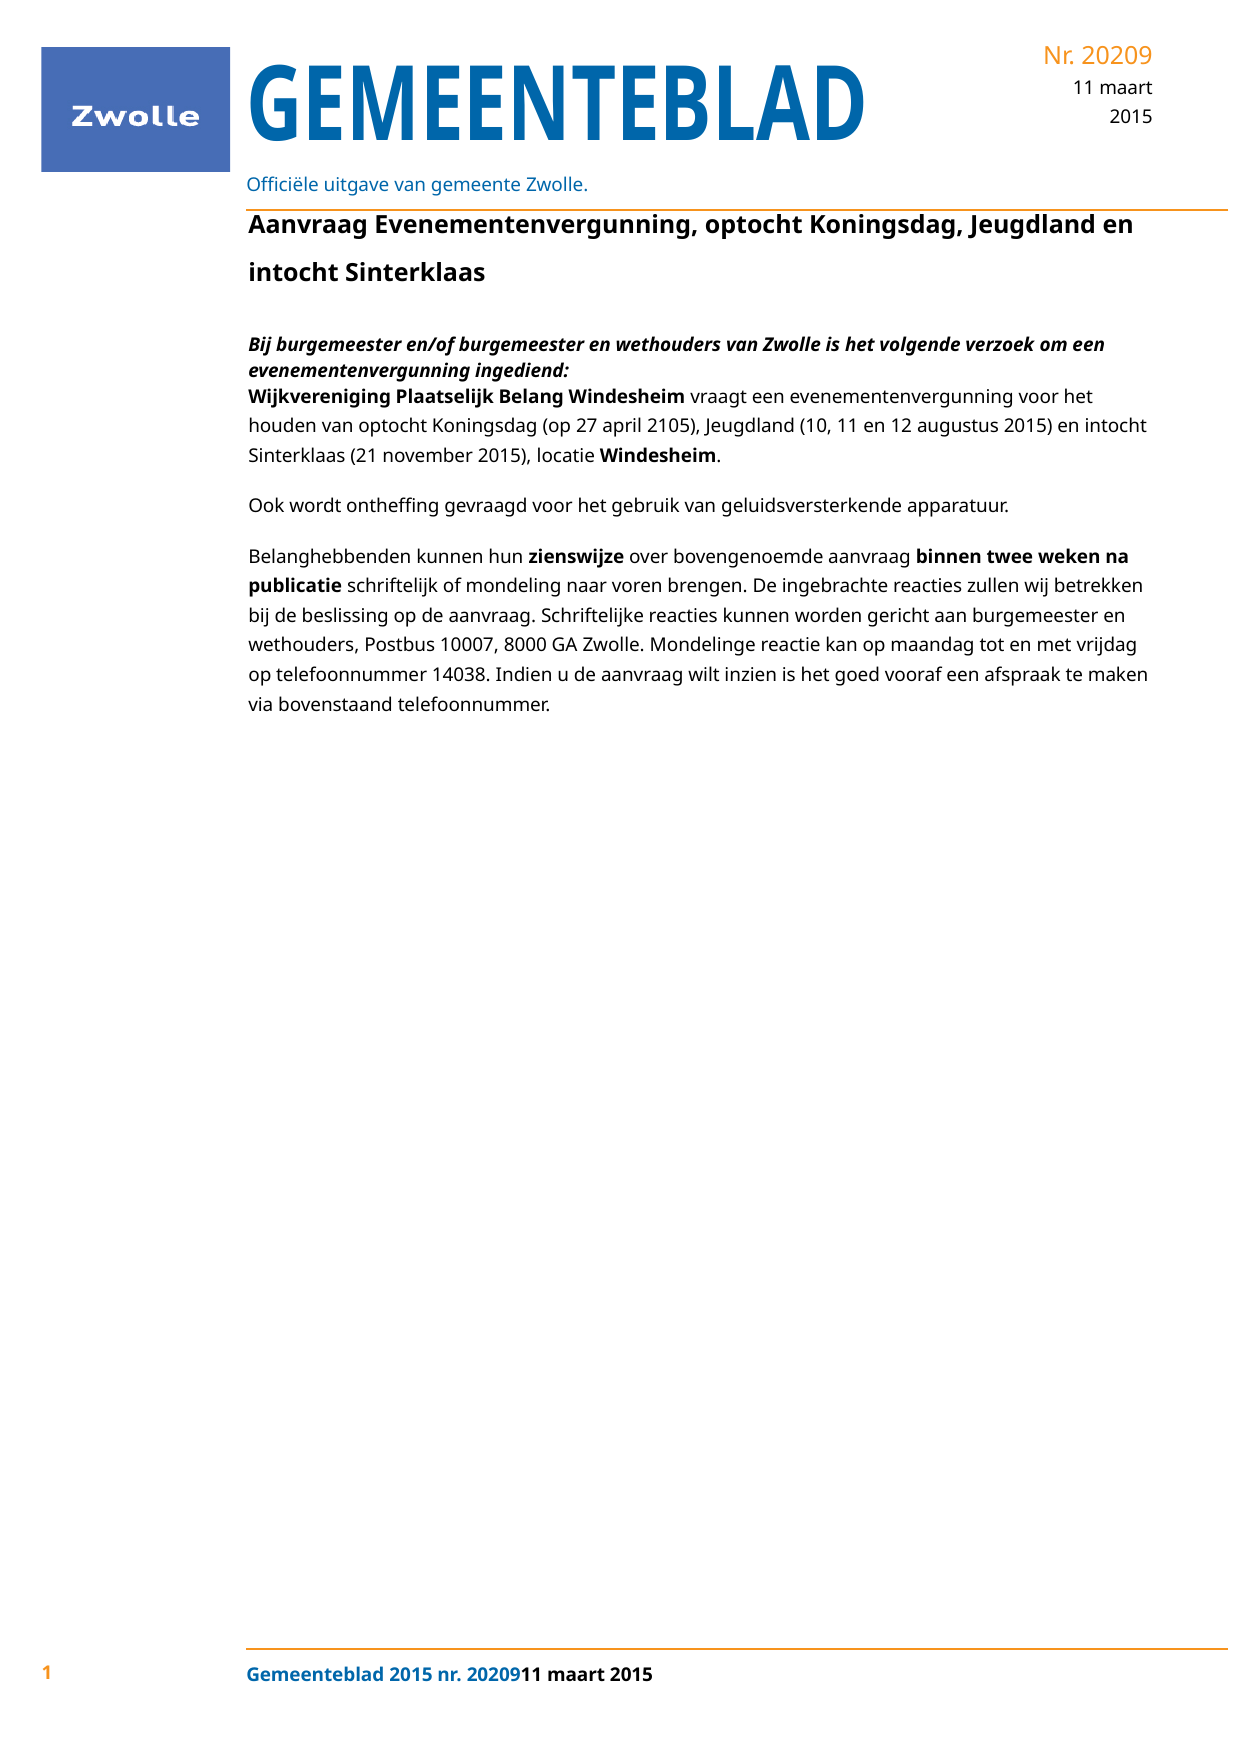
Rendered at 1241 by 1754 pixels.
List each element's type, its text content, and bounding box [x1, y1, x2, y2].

text Aanvraag Evenementenvergunning, optocht Koningsdag, Jeugdland en intocht Sinterklaas [248, 211, 1152, 288]
text Wijkvereniging Plaatselijk Belang Windesheim vraagt een evenementenvergunning voor het houden van optocht Koningsdag (op 27 april 2105), Jeugdland (10, 11 en 12 augustus 2015) en intocht Sinterklaas (21 november 2015), locatie Windesheim. [248, 383, 1152, 468]
text Ook wordt ontheffing gevraagd voor het gebruik van geluidsversterkende apparatuur. [248, 492, 1152, 518]
text Belanghebbenden kunnen hun zienswijze over bovengenoemde aanvraag binnen twee weken na publicatie schriftelijk of mondeling naar voren brengen. De ingebrachte reacties zullen wij betrekken bij de beslissing op de aanvraag. Schriftelijke reacties kunnen worden gericht aan burgemeester en wethouders, Postbus 10007, 8000 GA Zwolle. Mondelinge reactie kan op maandag tot en met vrijdag op telefoonnummer 14038. Indien u de aanvraag wilt inzien is het goed vooraf een afspraak te maken via bovenstaand telefoonnummer. [248, 543, 1152, 717]
picture [41, 47, 231, 172]
text Bij burgemeester en/of burgemeester en wethouders van Zwolle is het volgende verzoek om een evenementenvergunning ingediend: [248, 331, 1152, 383]
